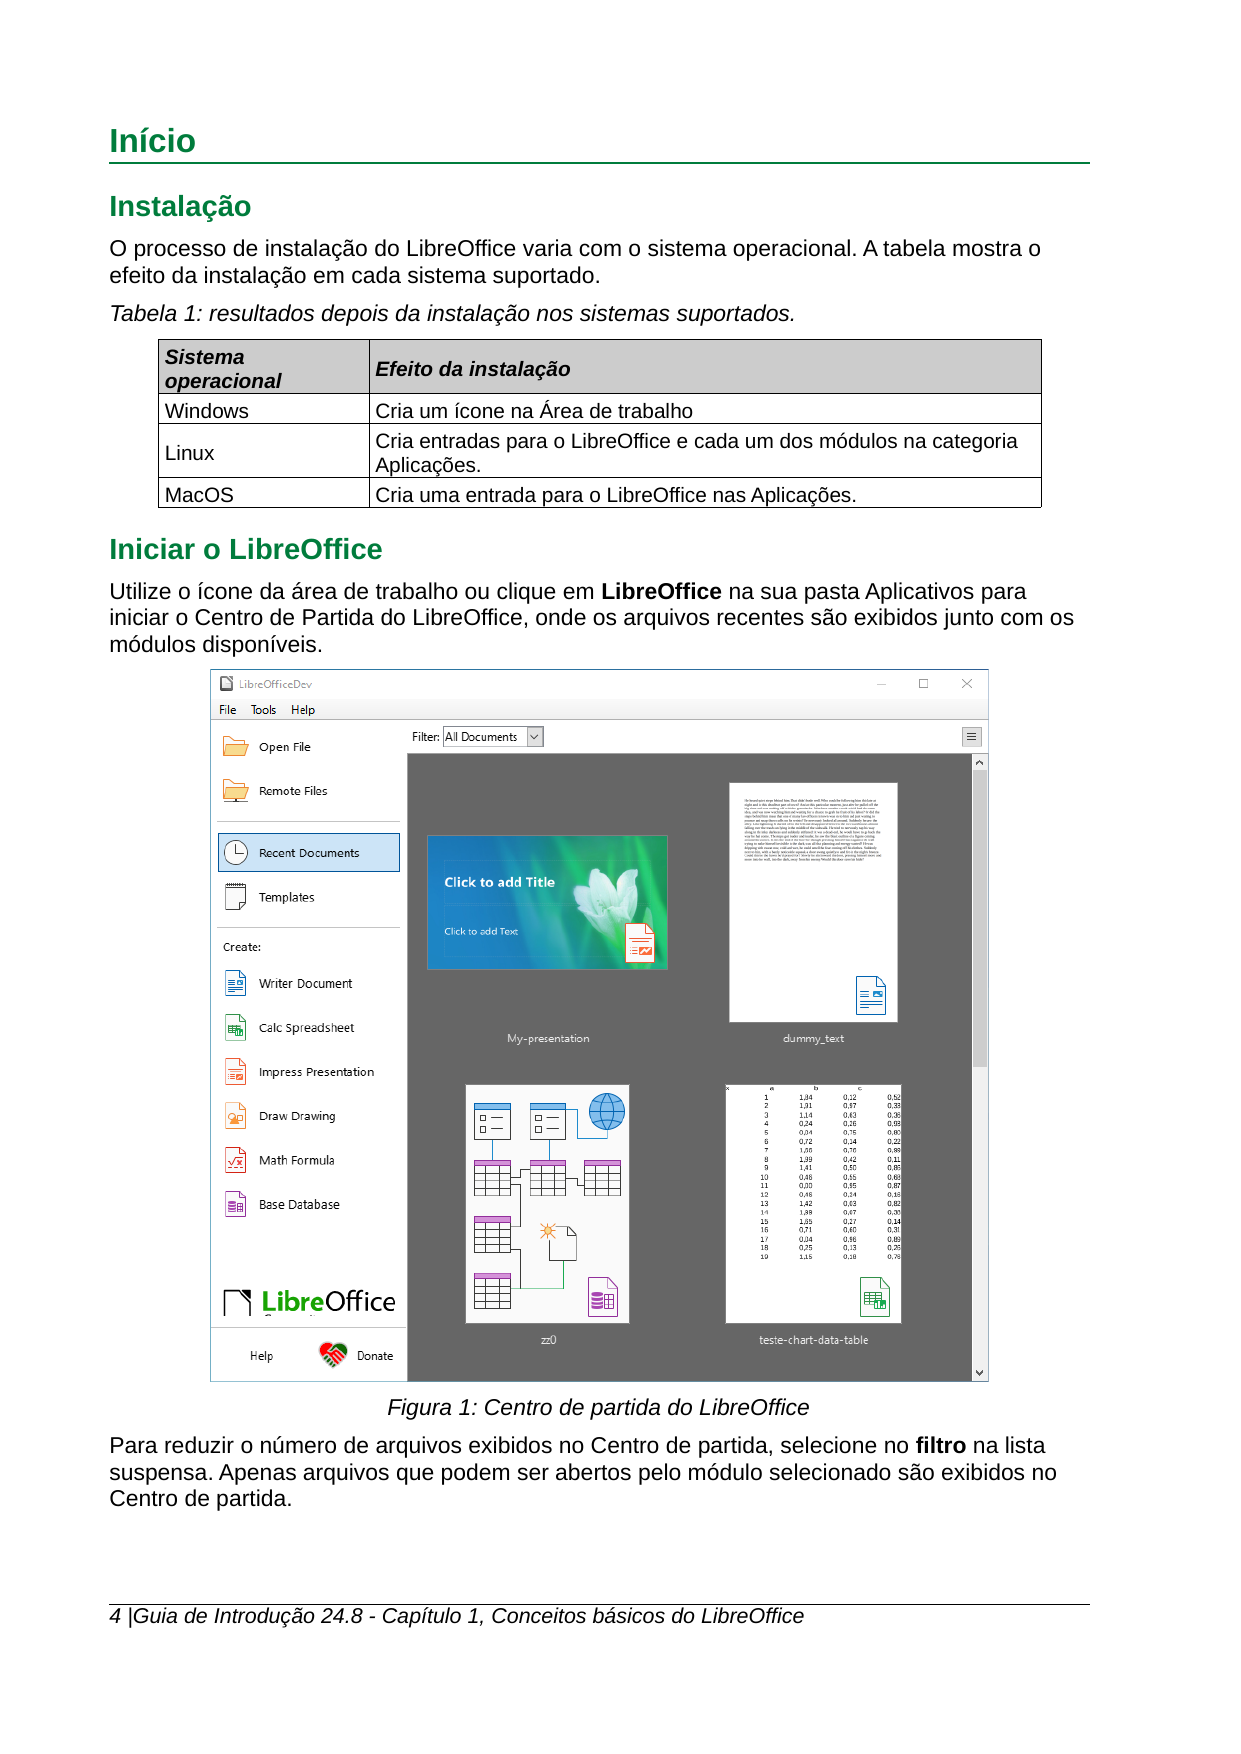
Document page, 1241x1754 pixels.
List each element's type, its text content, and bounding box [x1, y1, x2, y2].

table_cell Windows [159, 394, 369, 423]
table_header Efeito da instalação [370, 340, 1041, 393]
subtitle Instalação [109, 189, 1090, 223]
table_cell Cria um ícone na Área de trabalho [370, 394, 1041, 423]
table_cell Cria uma entrada para o LibreOffice nas Aplicações. [370, 478, 1041, 507]
table_cell Cria entradas para o LibreOffice e cada um dos módulos na categoria Aplicações. [370, 424, 1041, 477]
text Figura 1: Centro de partida do LibreOffice [210, 1393, 989, 1420]
text Para reduzir o número de arquivos exibidos no Centro de partida, selecione no filtro na lista suspensa. Apenas arquivos que podem ser abertos pelo módulo selecionado são exibidos no Centro de partida. [109, 1432, 1090, 1511]
table_header Sistema operacional [159, 340, 369, 393]
subtitle Iniciar o LibreOffice [109, 532, 1090, 566]
subtitle Início [109, 121, 1090, 162]
table_cell ‍Linux [159, 424, 369, 477]
picture [210, 669, 989, 1382]
text Tabela 1: resultados depois da instalação nos sistemas suportados. [109, 300, 1090, 327]
list O processo de instalação do LibreOffice varia com o sistema operacional. A tabela mostra o efeito da instalação em cada sistema suportado. [109, 235, 1090, 288]
list Utilize o ícone da área de trabalho ou clique em LibreOffice na sua pasta Aplicativos para iniciar o Centro de Partida do LibreOffice, onde os arquivos recentes são exibidos junto com os módulos disponíveis. [109, 578, 1090, 657]
table_cell MacOS [159, 478, 369, 507]
